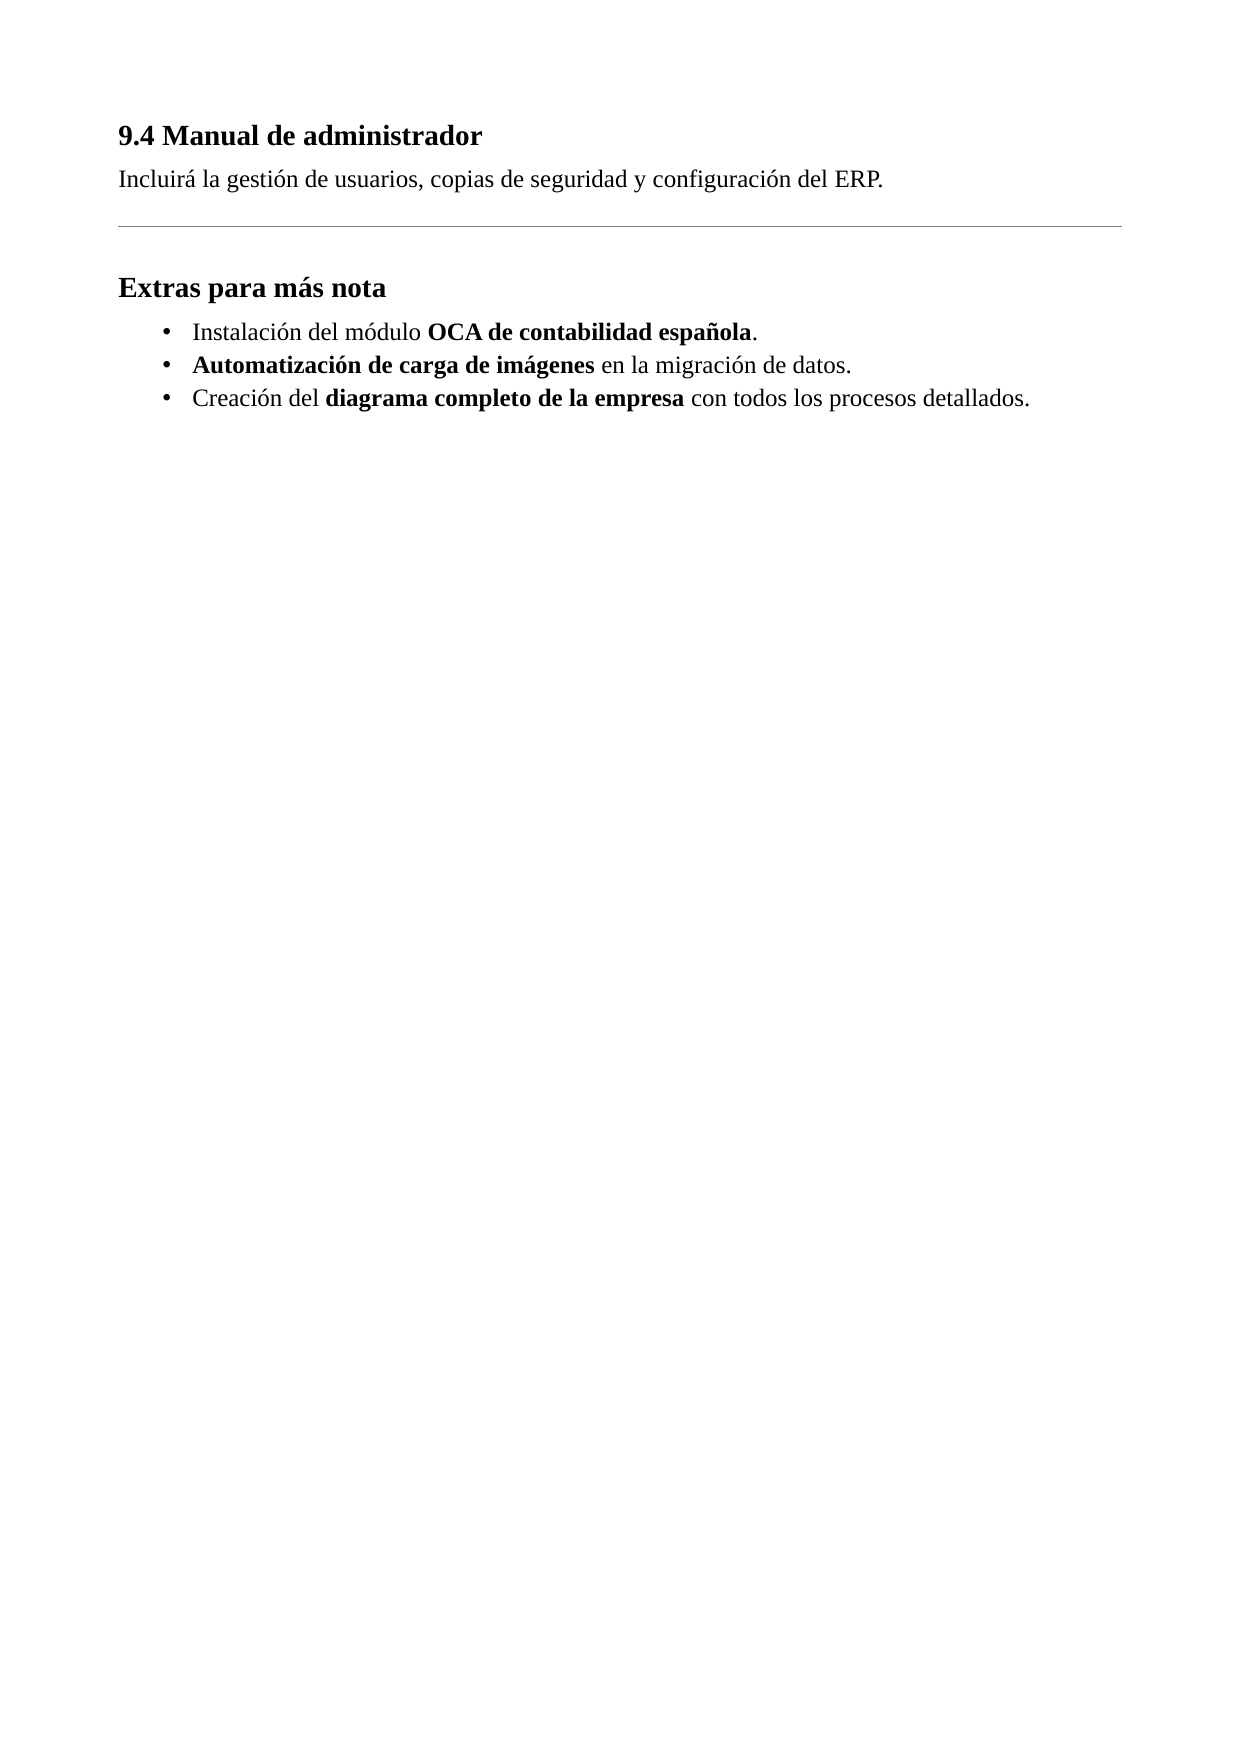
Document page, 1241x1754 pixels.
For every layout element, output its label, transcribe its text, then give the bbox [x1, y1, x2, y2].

subtitle 9.4 Manual de administrador [118, 118, 1122, 152]
list Automatización de carga de imágenes en la migración de datos. [162, 350, 1122, 378]
list Instalación del módulo OCA de contabilidad española. [162, 317, 1122, 345]
subtitle Extras para más nota [118, 271, 1122, 304]
list Creación del diagrama completo de la empresa con todos los procesos detallados. [162, 383, 1122, 411]
text Incluirá la gestión de usuarios, copias de seguridad y configuración del ERP. [118, 164, 1122, 193]
